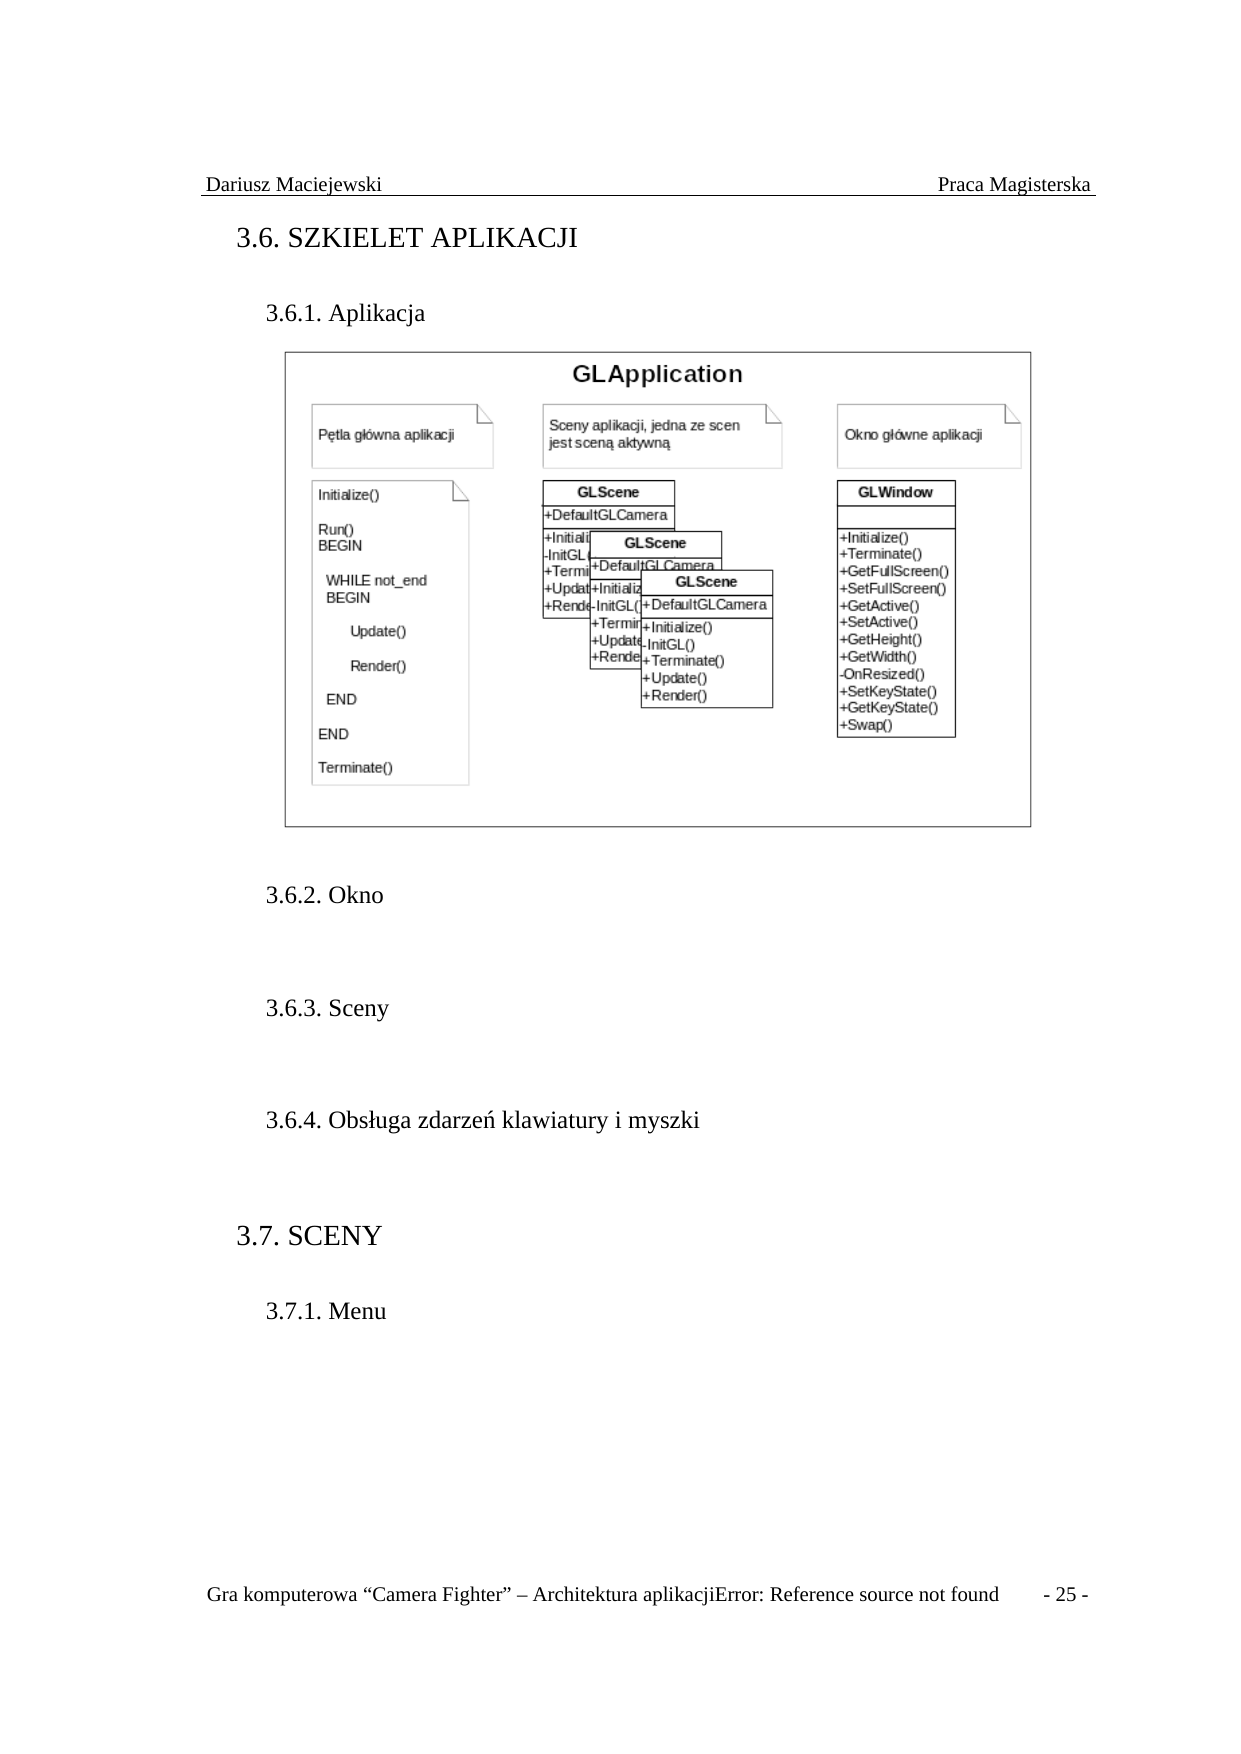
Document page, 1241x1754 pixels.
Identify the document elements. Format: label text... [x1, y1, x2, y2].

subtitle Szkielet aplikacji [207, 221, 1092, 254]
subtitle Menu [207, 1297, 1092, 1325]
subtitle Sceny [207, 1219, 1092, 1251]
subtitle Aplikacja [207, 299, 1092, 327]
subtitle Obsługa zdarzeń klawiatury i myszki [207, 1107, 1092, 1134]
subtitle Sceny [207, 994, 1092, 1022]
subtitle Okno [207, 881, 1092, 909]
